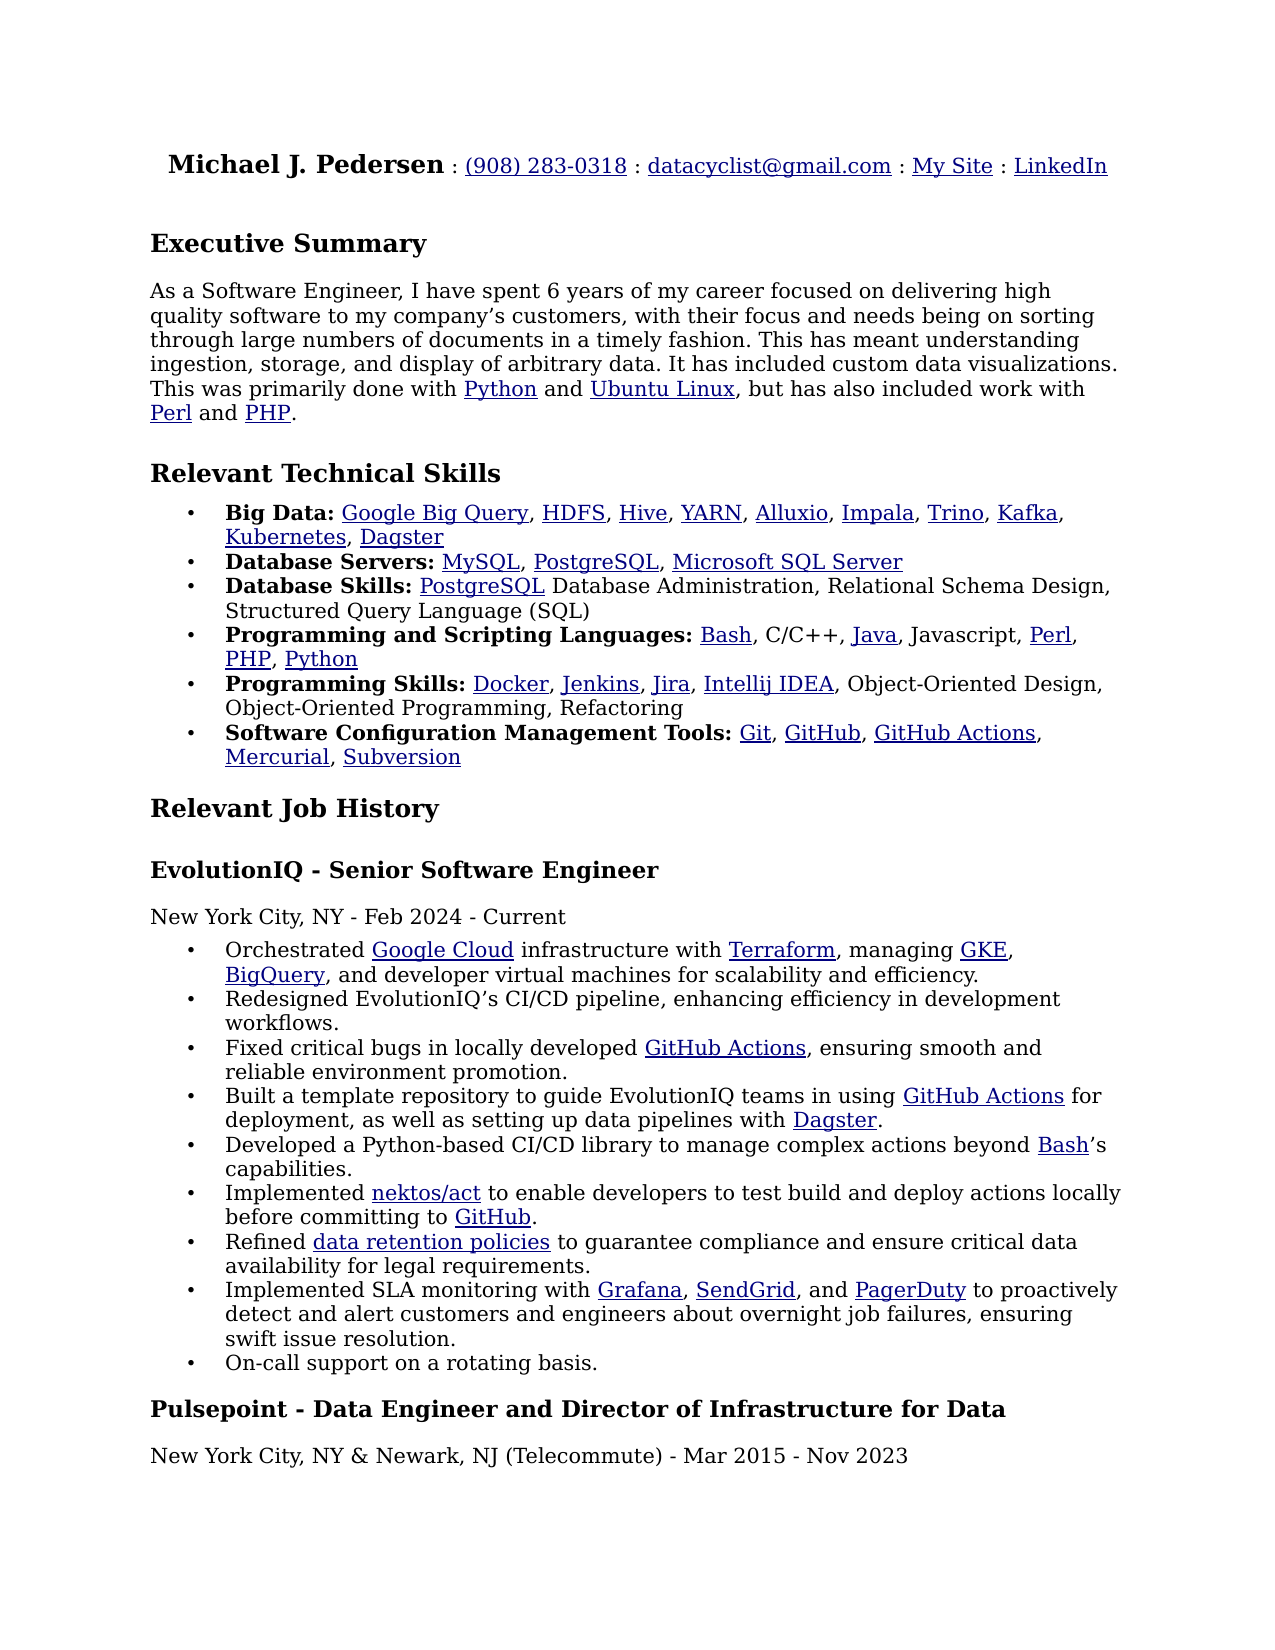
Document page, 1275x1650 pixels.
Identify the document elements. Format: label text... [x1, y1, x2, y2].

subtitle Pulsepoint - Data Engineer and Director of Infrastructure for Data [150, 1396, 1125, 1423]
text As a Software Engineer, I have spent 6 years of my career focused on delivering high quality software to my company’s customers, with their focus and needs being on sorting through large numbers of documents in a timely fashion. This has meant understanding ingestion, storage, and display of arbitrary data. It has included custom data visualizations. This was primarily done with Python and Ubuntu Linux, but has also included work with Perl and PHP. [150, 279, 1125, 425]
list On-call support on a rotating basis. [187, 1351, 1125, 1375]
list Implemented nektos/act to enable developers to test build and deploy actions locally before committing to GitHub. [187, 1181, 1125, 1230]
list Orchestrated Google Cloud infrastructure with Terraform, managing GKE, BigQuery, and developer virtual machines for scalability and efficiency. [187, 938, 1125, 987]
list Programming Skills: Docker, Jenkins, Jira, Intellij IDEA, Object-Oriented Design, Object-Oriented Programming, Refactoring [187, 672, 1125, 720]
list Fixed critical bugs in locally developed GitHub Actions, ensuring smooth and reliable environment promotion. [187, 1036, 1125, 1084]
list Built a template repository to guide EvolutionIQ teams in using GitHub Actions for deployment, as well as setting up data pipelines with Dagster. [187, 1084, 1125, 1133]
text New York City, NY - Feb 2024 - Current [150, 905, 1125, 929]
list Developed a Python-based CI/CD library to manage complex actions beyond Bash’s capabilities. [187, 1133, 1125, 1181]
text New York City, NY & Newark, NJ (Telecommute) - Mar 2015 - Nov 2023 [150, 1444, 1125, 1469]
list Redesigned EvolutionIQ’s CI/CD pipeline, enhancing efficiency in development workflows. [187, 987, 1125, 1036]
subtitle EvolutionIQ - Senior Software Engineer [150, 857, 1125, 884]
list Programming and Scripting Languages: Bash, C/C++, Java, Javascript, Perl, PHP, Python [187, 623, 1125, 672]
list Database Servers: MySQL, PostgreSQL, Microsoft SQL Server [187, 550, 1125, 574]
list Implemented SLA monitoring with Grafana, SendGrid, and PagerDuty to proactively detect and alert customers and engineers about overnight job failures, ensuring swift issue resolution. [187, 1278, 1125, 1351]
list Database Skills: PostgreSQL Database Administration, Relational Schema Design, Structured Query Language (SQL) [187, 574, 1125, 623]
subtitle Relevant Technical Skills [150, 459, 1125, 488]
list Software Configuration Management Tools: Git, GitHub, GitHub Actions, Mercurial, Subversion [187, 720, 1125, 769]
list Big Data: Google Big Query, HDFS, Hive, YARN, Alluxio, Impala, Trino, Kafka, Kubernetes, Dagster [187, 501, 1125, 550]
subtitle Relevant Job History [150, 794, 1125, 823]
list Refined data retention policies to guarantee compliance and ensure critical data availability for legal requirements. [187, 1230, 1125, 1278]
subtitle Executive Summary [150, 229, 1125, 258]
